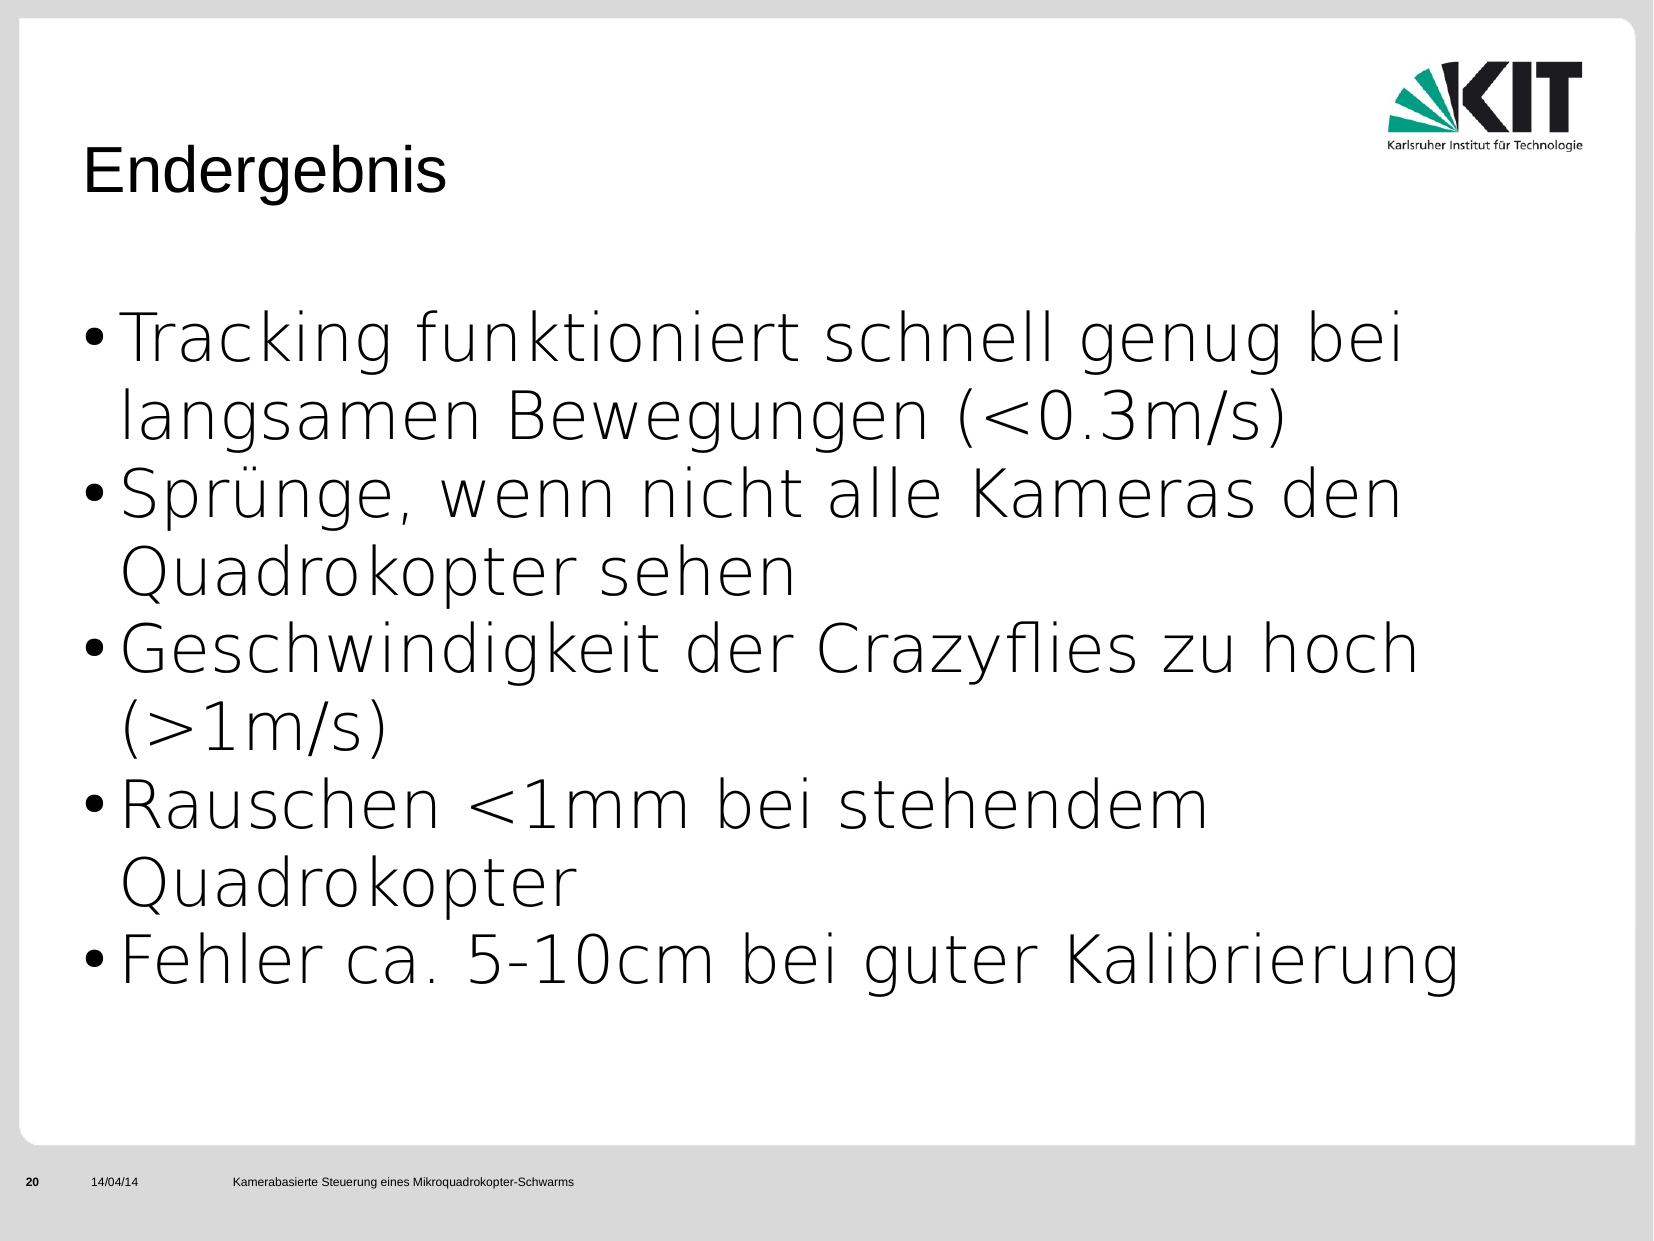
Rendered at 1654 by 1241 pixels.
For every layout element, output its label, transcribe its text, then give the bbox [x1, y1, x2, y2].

picture [0, 0, 1654, 1241]
title Endergebnis [82, 49, 1571, 257]
subtitle Tracking funktioniert schnell genug bei langsamen Bewegungen (<0.3m/s) Sprünge, wenn nicht alle Kameras den Quadrokopter sehen Geschwindigkeit der Crazyflies zu hoch (>1m/s) Rauschen <1mm bei stehendem Quadrokopter Fehler ca. 5-10cm bei guter Kalibrierung [82, 290, 1571, 1010]
